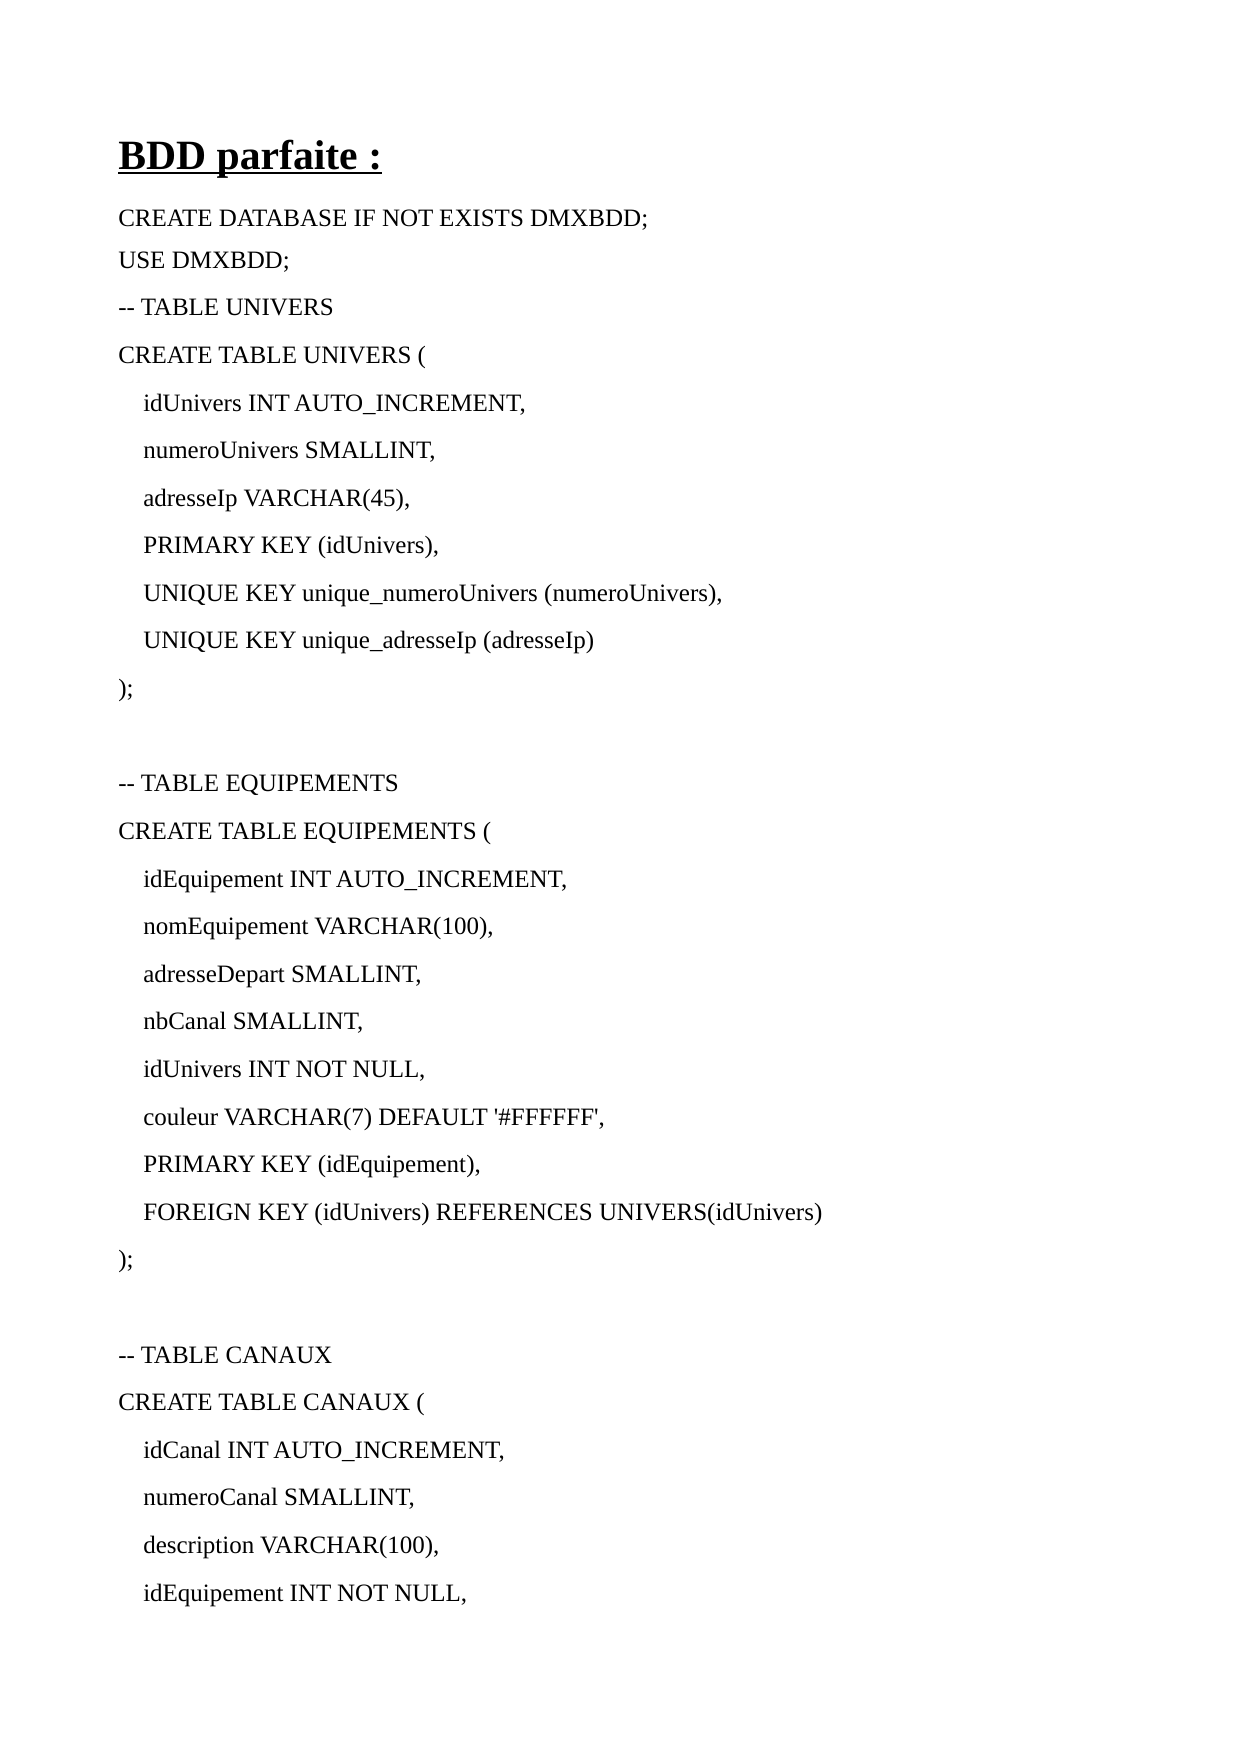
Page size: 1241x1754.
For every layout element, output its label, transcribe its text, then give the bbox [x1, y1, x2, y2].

text idEquipement INT AUTO_INCREMENT, [118, 864, 1122, 892]
text UNIQUE KEY unique_adresseIp (adresseIp) [118, 626, 1122, 654]
text -- TABLE CANAUX [118, 1340, 1122, 1368]
text -- TABLE UNIVERS [118, 292, 1122, 321]
text CREATE TABLE CANAUX ( [118, 1387, 1122, 1416]
text PRIMARY KEY (idEquipement), [118, 1149, 1122, 1178]
text CREATE TABLE EQUIPEMENTS ( [118, 816, 1122, 845]
text idEquipement INT NOT NULL, [118, 1578, 1122, 1606]
text PRIMARY KEY (idUnivers), [118, 530, 1122, 559]
text ); [118, 673, 1122, 702]
text couleur VARCHAR(7) DEFAULT '#FFFFFF', [118, 1102, 1122, 1130]
text CREATE TABLE UNIVERS ( [118, 340, 1122, 369]
text nomEquipement VARCHAR(100), [118, 911, 1122, 940]
text description VARCHAR(100), [118, 1530, 1122, 1559]
text nbCanal SMALLINT, [118, 1006, 1122, 1035]
text numeroUnivers SMALLINT, [118, 435, 1122, 464]
text numeroCanal SMALLINT, [118, 1482, 1122, 1511]
text adresseDepart SMALLINT, [118, 959, 1122, 988]
text idUnivers INT NOT NULL, [118, 1054, 1122, 1083]
text -- TABLE EQUIPEMENTS [118, 768, 1122, 797]
text USE DMXBDD; [118, 245, 1122, 273]
subtitle CREATE DATABASE IF NOT EXISTS DMXBDD; [118, 203, 1122, 232]
text FOREIGN KEY (idUnivers) REFERENCES UNIVERS(idUnivers) [118, 1197, 1122, 1226]
text ); [118, 1244, 1122, 1273]
text UNIQUE KEY unique_numeroUnivers (numeroUnivers), [118, 578, 1122, 607]
text idUnivers INT AUTO_INCREMENT, [118, 388, 1122, 416]
text adresseIp VARCHAR(45), [118, 483, 1122, 512]
text idCanal INT AUTO_INCREMENT, [118, 1435, 1122, 1464]
subtitle BDD parfaite : [118, 131, 1122, 178]
